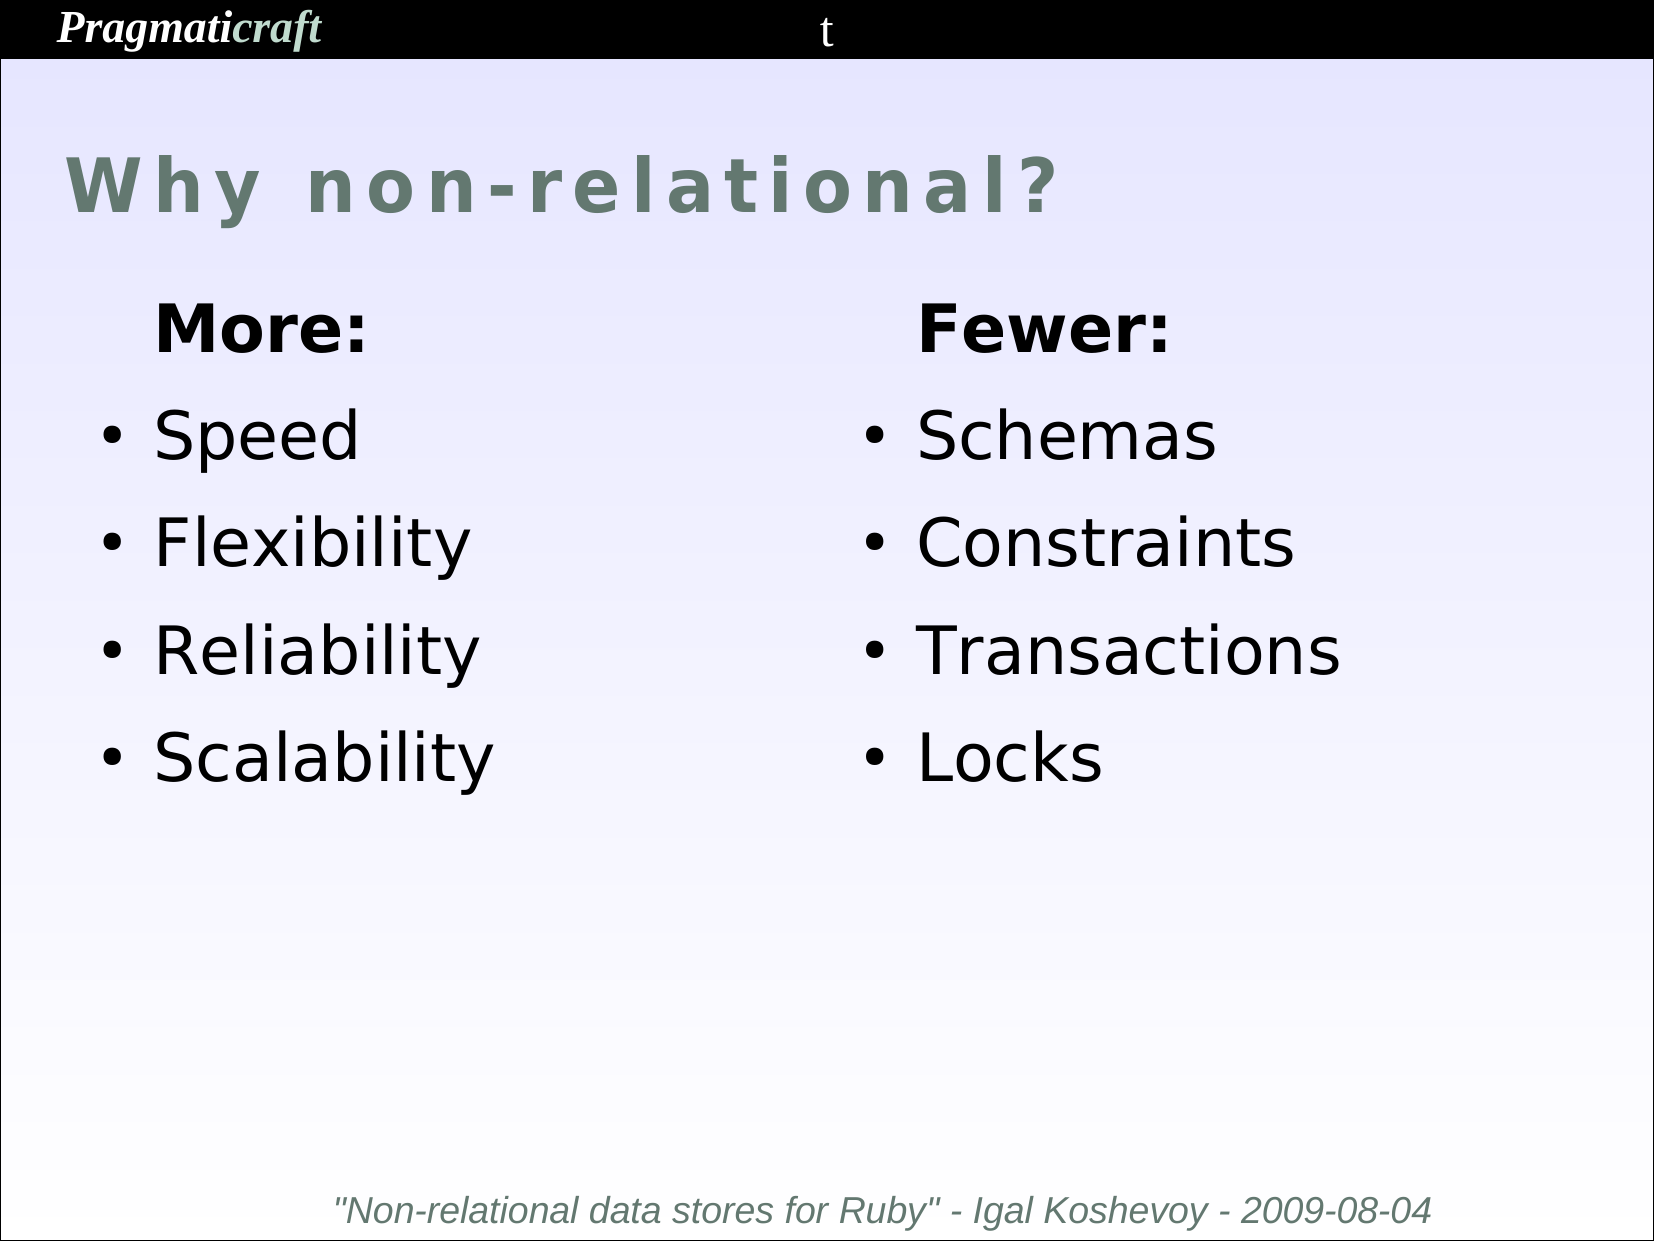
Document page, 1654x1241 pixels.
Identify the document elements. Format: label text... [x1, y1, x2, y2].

list More: Speed Flexibility Reliability Scalability [82, 290, 809, 1109]
list Fewer: Schemas Constraints Transactions Locks [845, 290, 1572, 1094]
title Why non-relational? [64, 112, 1587, 261]
